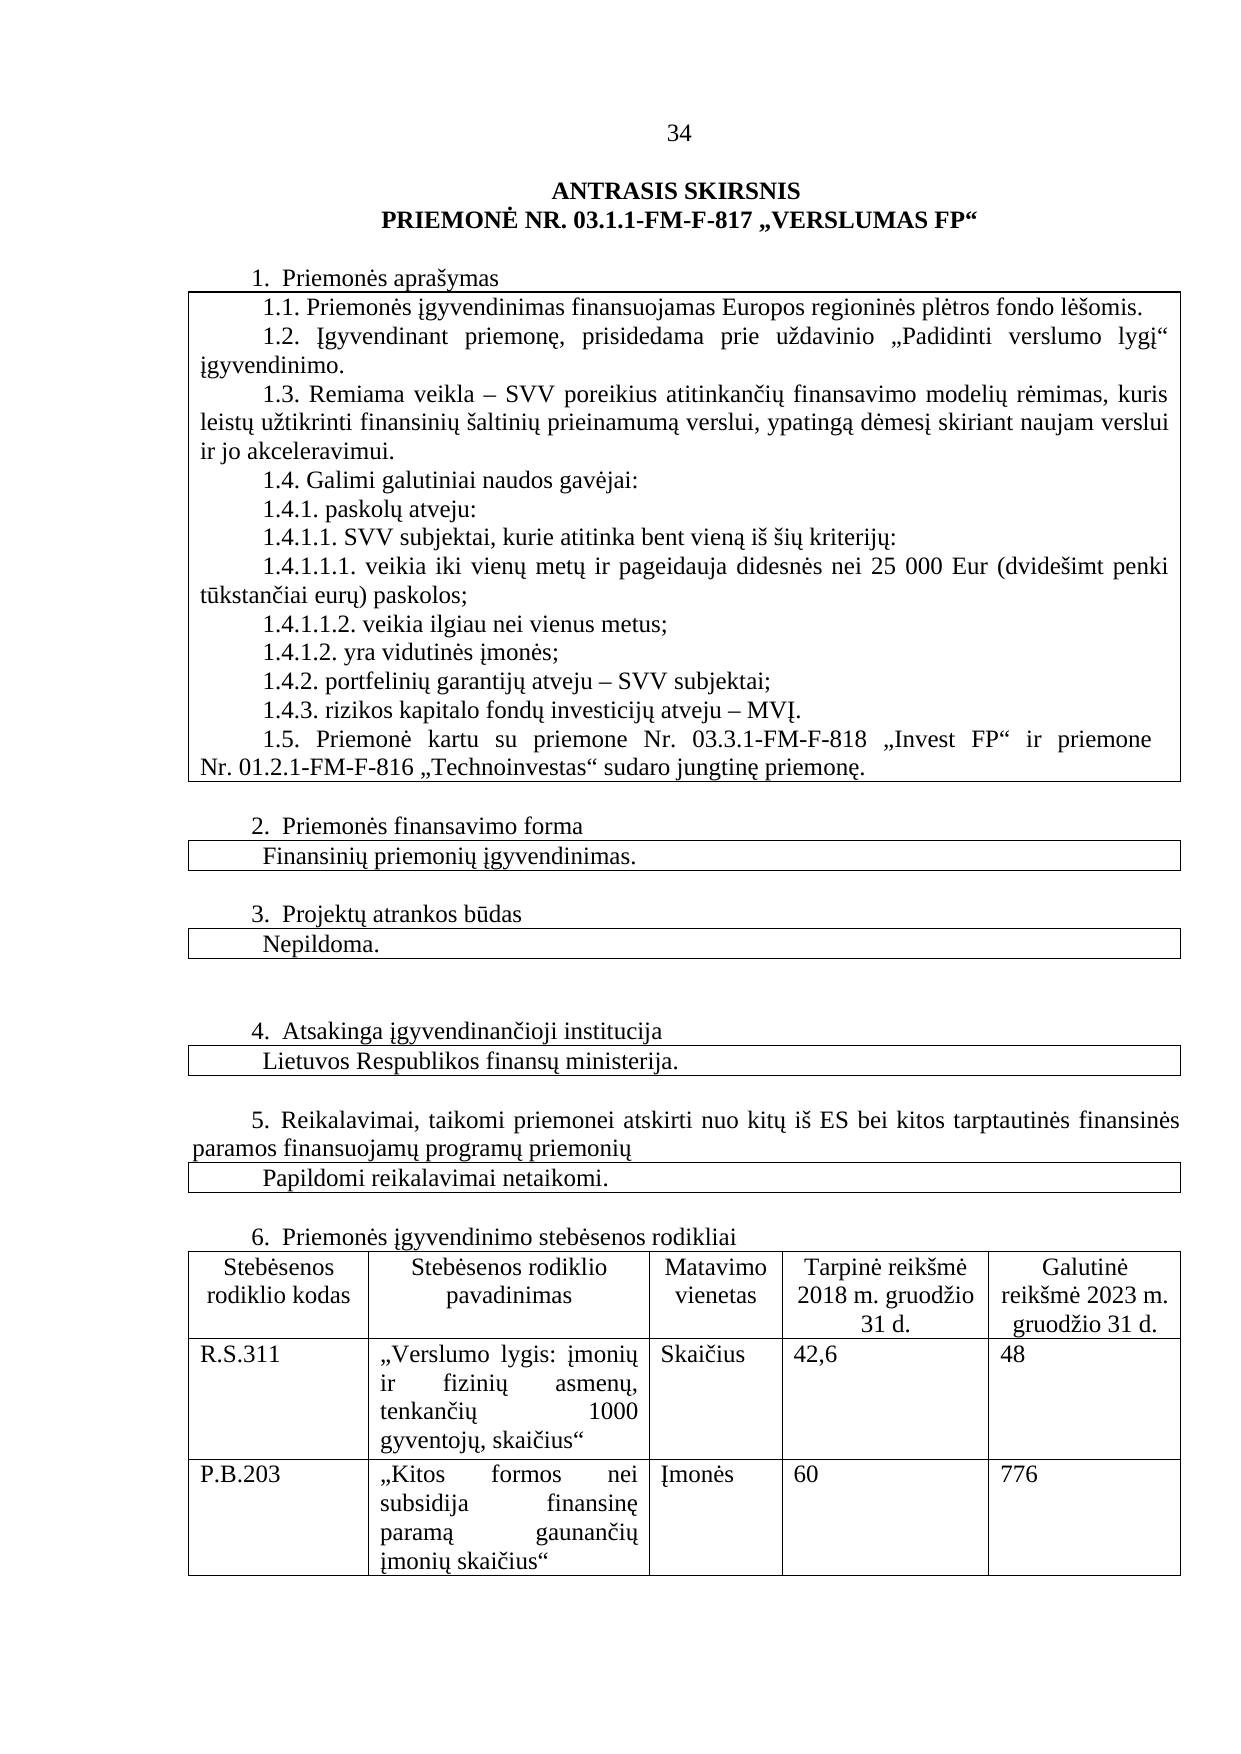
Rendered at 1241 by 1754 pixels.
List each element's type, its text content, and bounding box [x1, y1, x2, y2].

text 5. Reikalavimai, taikomi priemonei atskirti nuo kitų iš ES bei kitos tarptautinės finansinės paramos finansuojamų programų priemonių [192, 1105, 1181, 1162]
table_header Papildomi reikalavimai netaikomi. [189, 1163, 1180, 1192]
text 1. Priemonės aprašymas [251, 263, 1181, 291]
table_cell „Verslumo lygis: įmonių ir fizinių asmenų, tenkančių 1000 gyventojų, skaičius“ [369, 1339, 649, 1458]
table_cell Įmonės [650, 1460, 782, 1574]
table_cell 42,6 [783, 1339, 988, 1458]
table_header 1.1. Priemonės įgyvendinimas finansuojamas Europos regioninės plėtros fondo lėšomis. 1.2. Įgyvendinant priemonę, prisidedama prie uždavinio „Padidinti verslumo lygį“ įgyvendinimo. 1.3. Remiama veikla – SVV poreikius atitinkančių finansavimo modelių rėmimas, kuris leistų užtikrinti finansinių šaltinių prieinamumą verslui, ypatingą dėmesį skiriant naujam verslui ir jo akceleravimui. 1.4. Galimi galutiniai naudos gavėjai: 1.4.1. paskolų atveju: 1.4.1.1. SVV subjektai, kurie atitinka bent vieną iš šių kriterijų: 1.4.1.1.1. veikia iki vienų metų ir pageidauja didesnės nei 25 000 Eur (dvidešimt penki tūkstančiai eurų) paskolos; 1.4.1.1.2. veikia ilgiau nei vienus metus; 1.4.1.2. yra vidutinės įmonės; 1.4.2. portfelinių garantijų atveju – SVV subjektai; 1.4.3. rizikos kapitalo fondų investicijų atveju – MVĮ. 1.5. Priemonė kartu su priemone Nr. 03.3.1-FM-F-818 „Invest FP“ ir priemone Nr. 01.2.1-FM-F-816 „Technoinvestas“ sudaro jungtinę priemonę. [189, 293, 1180, 781]
table_cell R.S.311 [189, 1339, 368, 1458]
table_header Galutinė reikšmė 2023 m. gruodžio 31 d. [989, 1252, 1180, 1338]
table_header Nepildoma. [189, 929, 1180, 958]
table_header Matavimo vienetas [650, 1252, 782, 1338]
table_cell 48 [989, 1339, 1180, 1458]
text ANTRASIS SKIRSNIS [177, 176, 1181, 205]
table_header Stebėsenos rodiklio kodas [189, 1252, 368, 1338]
table_header Finansinių priemonių įgyvendinimas. [189, 841, 1180, 869]
text 4. Atsakinga įgyvendinančioji institucija [251, 1016, 1181, 1045]
text 3. Projektų atrankos būdas [251, 899, 1181, 928]
table_cell 60 [783, 1460, 988, 1574]
table_cell „Kitos formos nei subsidija finansinę paramą gaunančių įmonių skaičius“ [369, 1460, 649, 1574]
table_header Stebėsenos rodiklio pavadinimas [369, 1252, 649, 1338]
text 6. Priemonės įgyvendinimo stebėsenos rodikliai [251, 1222, 1181, 1251]
table_cell Skaičius [650, 1339, 782, 1458]
text 2. Priemonės finansavimo forma [251, 811, 1181, 840]
table_cell 776 [989, 1460, 1180, 1574]
text PRIEMONĖ NR. 03.1.1-FM-F-817 „VERSLUMAS FP“ [177, 205, 1181, 234]
table_cell P.B.203 [189, 1460, 368, 1574]
table_header Lietuvos Respublikos finansų ministerija. [189, 1046, 1180, 1075]
table_header Tarpinė reikšmė 2018 m. gruodžio 31 d. [783, 1252, 988, 1338]
